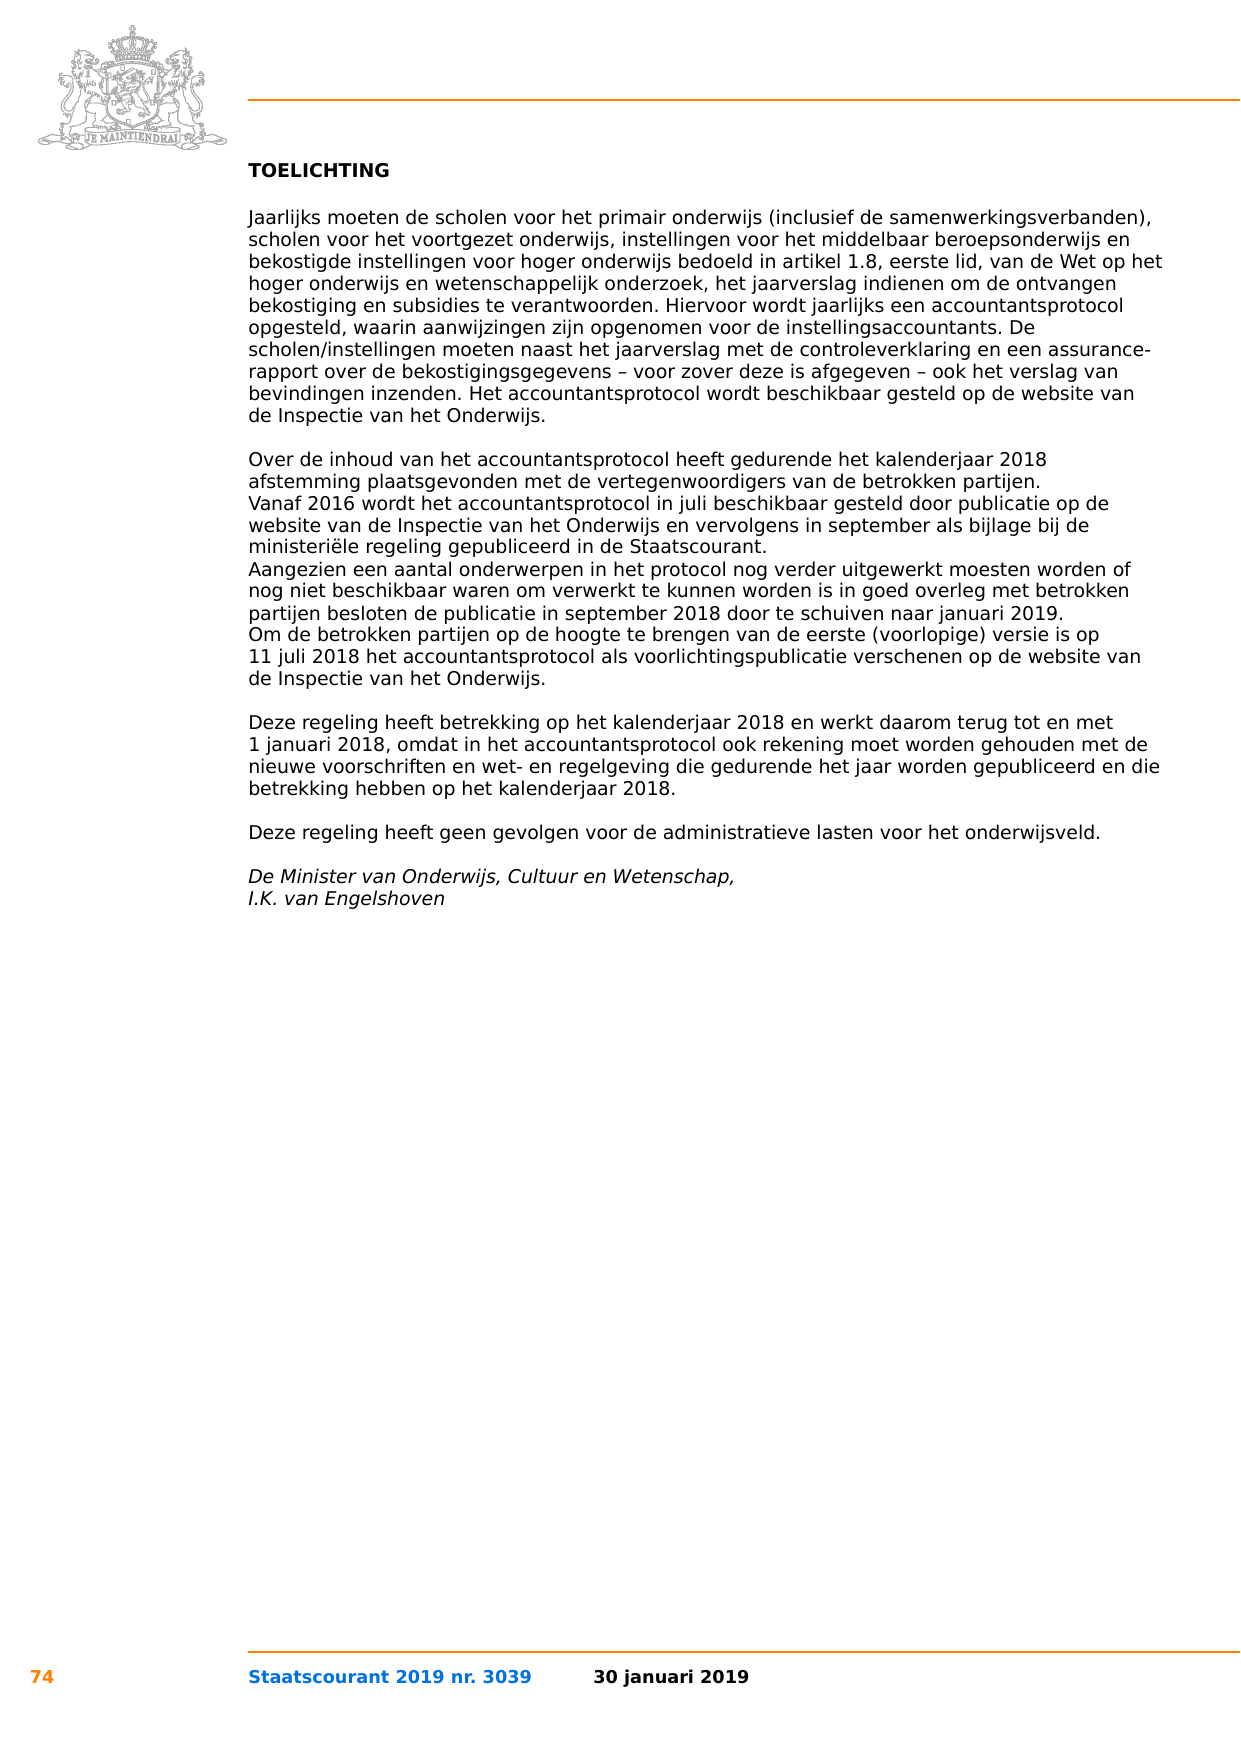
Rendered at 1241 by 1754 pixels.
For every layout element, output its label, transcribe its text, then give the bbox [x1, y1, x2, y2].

text Om de betrokken partijen op de hoogte te brengen van de eerste (voorlopige) versie is op 11 juli 2018 het accountantsprotocol als voorlichtingspublicatie verschenen op de website van de Inspectie van het Onderwijs. [248, 624, 1163, 690]
text Over de inhoud van het accountantsprotocol heeft gedurende het kalenderjaar 2018 afstemming plaatsgevonden met de vertegenwoordigers van de betrokken partijen. [248, 448, 1163, 492]
picture [38, 25, 227, 150]
text Vanaf 2016 wordt het accountantsprotocol in juli beschikbaar gesteld door publicatie op de website van de Inspectie van het Onderwijs en vervolgens in september als bijlage bij de ministeriële regeling gepubliceerd in de Staatscourant. [248, 492, 1163, 558]
text Jaarlijks moeten de scholen voor het primair onderwijs (inclusief de samenwerkingsverbanden), scholen voor het voortgezet onderwijs, instellingen voor het middelbaar beroepsonderwijs en bekostigde instellingen voor hoger onderwijs bedoeld in artikel 1.8, eerste lid, van de Wet op het hoger onderwijs en wetenschappelijk onderzoek, het jaarverslag indienen om de ontvangen bekostiging en subsidies te verantwoorden. Hiervoor wordt jaarlijks een accountantsprotocol opgesteld, waarin aanwijzingen zijn opgenomen voor de instellingsaccountants. De scholen/instellingen moeten naast het jaarverslag met de controleverklaring en een assurance-rapport over de bekostigingsgegevens – voor zover deze is afgegeven – ook het verslag van bevindingen inzenden. Het accountantsprotocol wordt beschikbaar gesteld op de website van de Inspectie van het Onderwijs. [248, 207, 1163, 427]
subtitle TOELICHTING [248, 160, 1163, 182]
text Deze regeling heeft geen gevolgen voor de administratieve lasten voor het onderwijsveld. [248, 822, 1163, 844]
text De Minister van Onderwijs, Cultuur en Wetenschap, I.K. van Engelshoven [248, 866, 1163, 910]
text Deze regeling heeft betrekking op het kalenderjaar 2018 en werkt daarom terug tot en met 1 januari 2018, omdat in het accountantsprotocol ook rekening moet worden gehouden met de nieuwe voorschriften en wet- en regelgeving die gedurende het jaar worden gepubliceerd en die betrekking hebben op het kalenderjaar 2018. [248, 712, 1163, 800]
text Aangezien een aantal onderwerpen in het protocol nog verder uitgewerkt moesten worden of nog niet beschikbaar waren om verwerkt te kunnen worden is in goed overleg met betrokken partijen besloten de publicatie in september 2018 door te schuiven naar januari 2019. [248, 558, 1163, 624]
